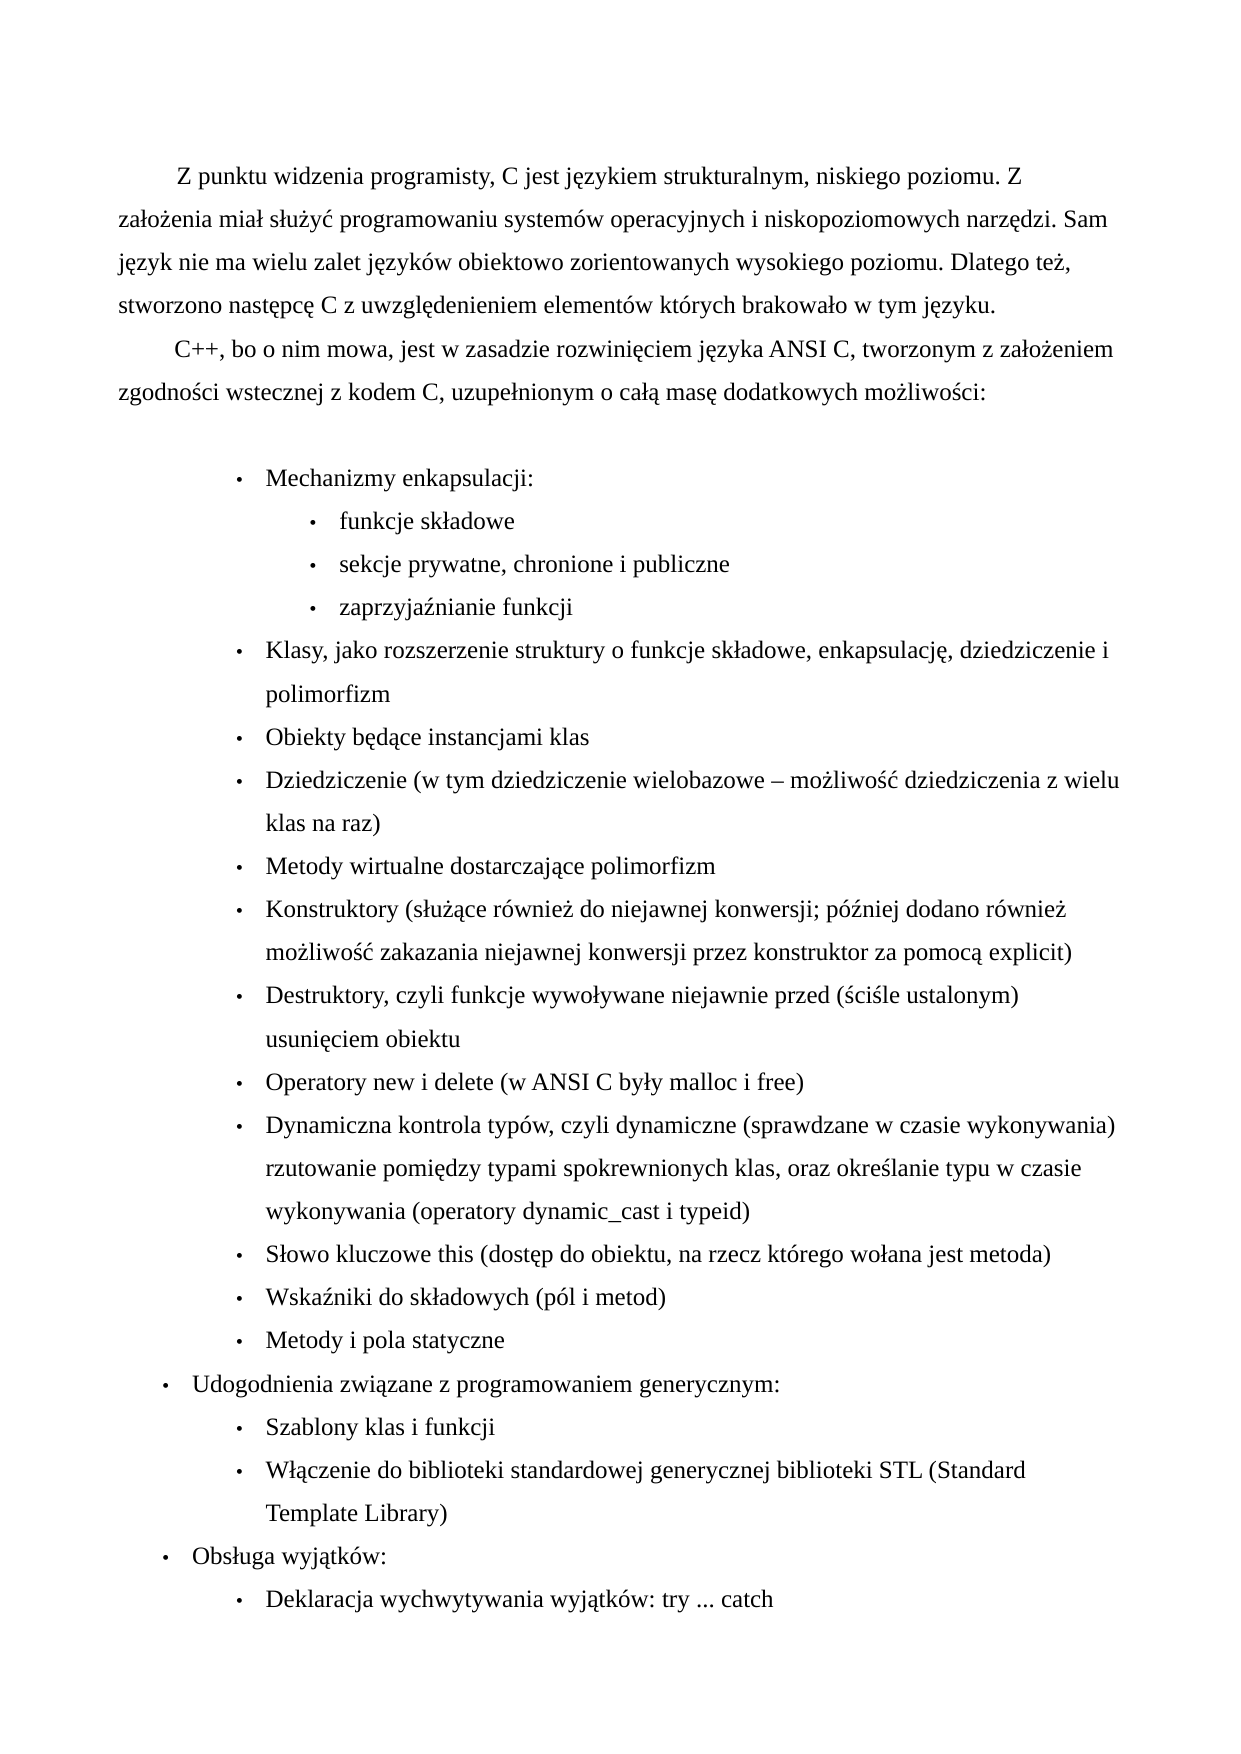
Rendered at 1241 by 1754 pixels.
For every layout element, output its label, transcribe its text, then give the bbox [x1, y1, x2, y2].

list Włączenie do biblioteki standardowej generycznej biblioteki STL (Standard Template Library) [236, 1455, 1122, 1527]
list Deklaracja wychwytywania wyjątków: try ... catch [236, 1584, 1122, 1613]
list funkcje składowe [309, 506, 1122, 535]
list Wskaźniki do składowych (pól i metod) [236, 1282, 1122, 1311]
list Klasy, jako rozszerzenie struktury o funkcje składowe, enkapsulację, dziedziczenie i polimorfizm [236, 636, 1122, 707]
list Metody i pola statyczne [236, 1326, 1122, 1354]
list Udogodnienia związane z programowaniem generycznym: [162, 1369, 1122, 1397]
list Dziedziczenie (w tym dziedziczenie wielobazowe – możliwość dziedziczenia z wielu klas na raz) [236, 765, 1122, 837]
list zaprzyjaźnianie funkcji [309, 592, 1122, 621]
text Z punktu widzenia programisty, C jest językiem strukturalnym, niskiego poziomu. Z założenia miał służyć programowaniu systemów operacyjnych i niskopoziomowych narzędzi. Sam język nie ma wielu zalet języków obiektowo zorientowanych wysokiego poziomu. Dlatego też, stworzono następcę C z uwzględenieniem elementów których brakowało w tym języku. [118, 161, 1122, 319]
list Metody wirtualne dostarczające polimorfizm [236, 851, 1122, 880]
list sekcje prywatne, chronione i publiczne [309, 549, 1122, 578]
list Dynamiczna kontrola typów, czyli dynamiczne (sprawdzane w czasie wykonywania) rzutowanie pomiędzy typami spokrewnionych klas, oraz określanie typu w czasie wykonywania (operatory dynamic_cast i typeid) [236, 1110, 1122, 1225]
list Szablony klas i funkcji [236, 1412, 1122, 1441]
list Obsługa wyjątków: [162, 1541, 1122, 1570]
list Obiekty będące instancjami klas [236, 722, 1122, 751]
list Słowo kluczowe this (dostęp do obiektu, na rzecz którego wołana jest metoda) [236, 1239, 1122, 1268]
text C++, bo o nim mowa, jest w zasadzie rozwinięciem języka ANSI C, tworzonym z założeniem zgodności wstecznej z kodem C, uzupełnionym o całą masę dodatkowych możliwości: [118, 334, 1122, 406]
list Konstruktory (służące również do niejawnej konwersji; później dodano również możliwość zakazania niejawnej konwersji przez konstruktor za pomocą explicit) [236, 894, 1122, 966]
list Destruktory, czyli funkcje wywoływane niejawnie przed (ściśle ustalonym) usunięciem obiektu [236, 981, 1122, 1052]
list Operatory new i delete (w ANSI C były malloc i free) [236, 1067, 1122, 1096]
list Mechanizmy enkapsulacji: [236, 463, 1122, 492]
